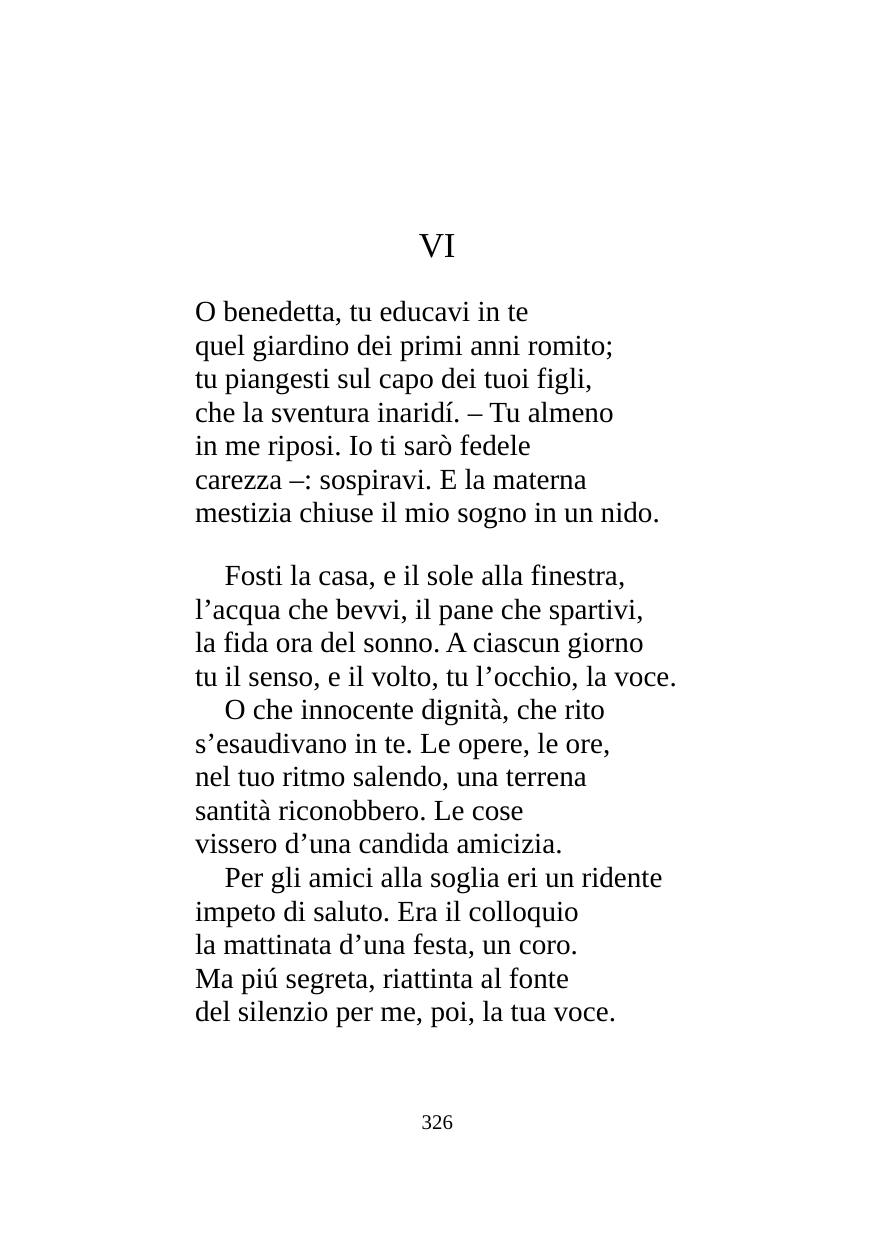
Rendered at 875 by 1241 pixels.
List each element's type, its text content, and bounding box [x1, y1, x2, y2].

text O che innocente dignità, che rito s’esaudivano in te. Le opere, le ore, nel tuo ritmo salendo, una terrena santità riconobbero. Le cose vissero d’una candida amicizia. [195, 692, 768, 860]
subtitle VI [106, 224, 768, 264]
text Fosti la casa, e il sole alla finestra, l’acqua che bevvi, il pane che spartivi, la fida ora del sonno. A ciascun giorno tu il senso, e il volto, tu l’occhio, la voce. [195, 558, 768, 692]
text Per gli amici alla soglia eri un ridente impeto di saluto. Era il colloquio la mattinata d’una festa, un coro. Ma piú segreta, riattinta al fonte del silenzio per me, poi, la tua voce. [195, 860, 768, 1028]
text O benedetta, tu educavi in te quel giardino dei primi anni romito; tu piangesti sul capo dei tuoi figli, che la sventura inaridí. – Tu almeno in me riposi. Io ti sarò fedele carezza –: sospiravi. E la materna mestizia chiuse il mio sogno in un nido. [195, 294, 768, 529]
